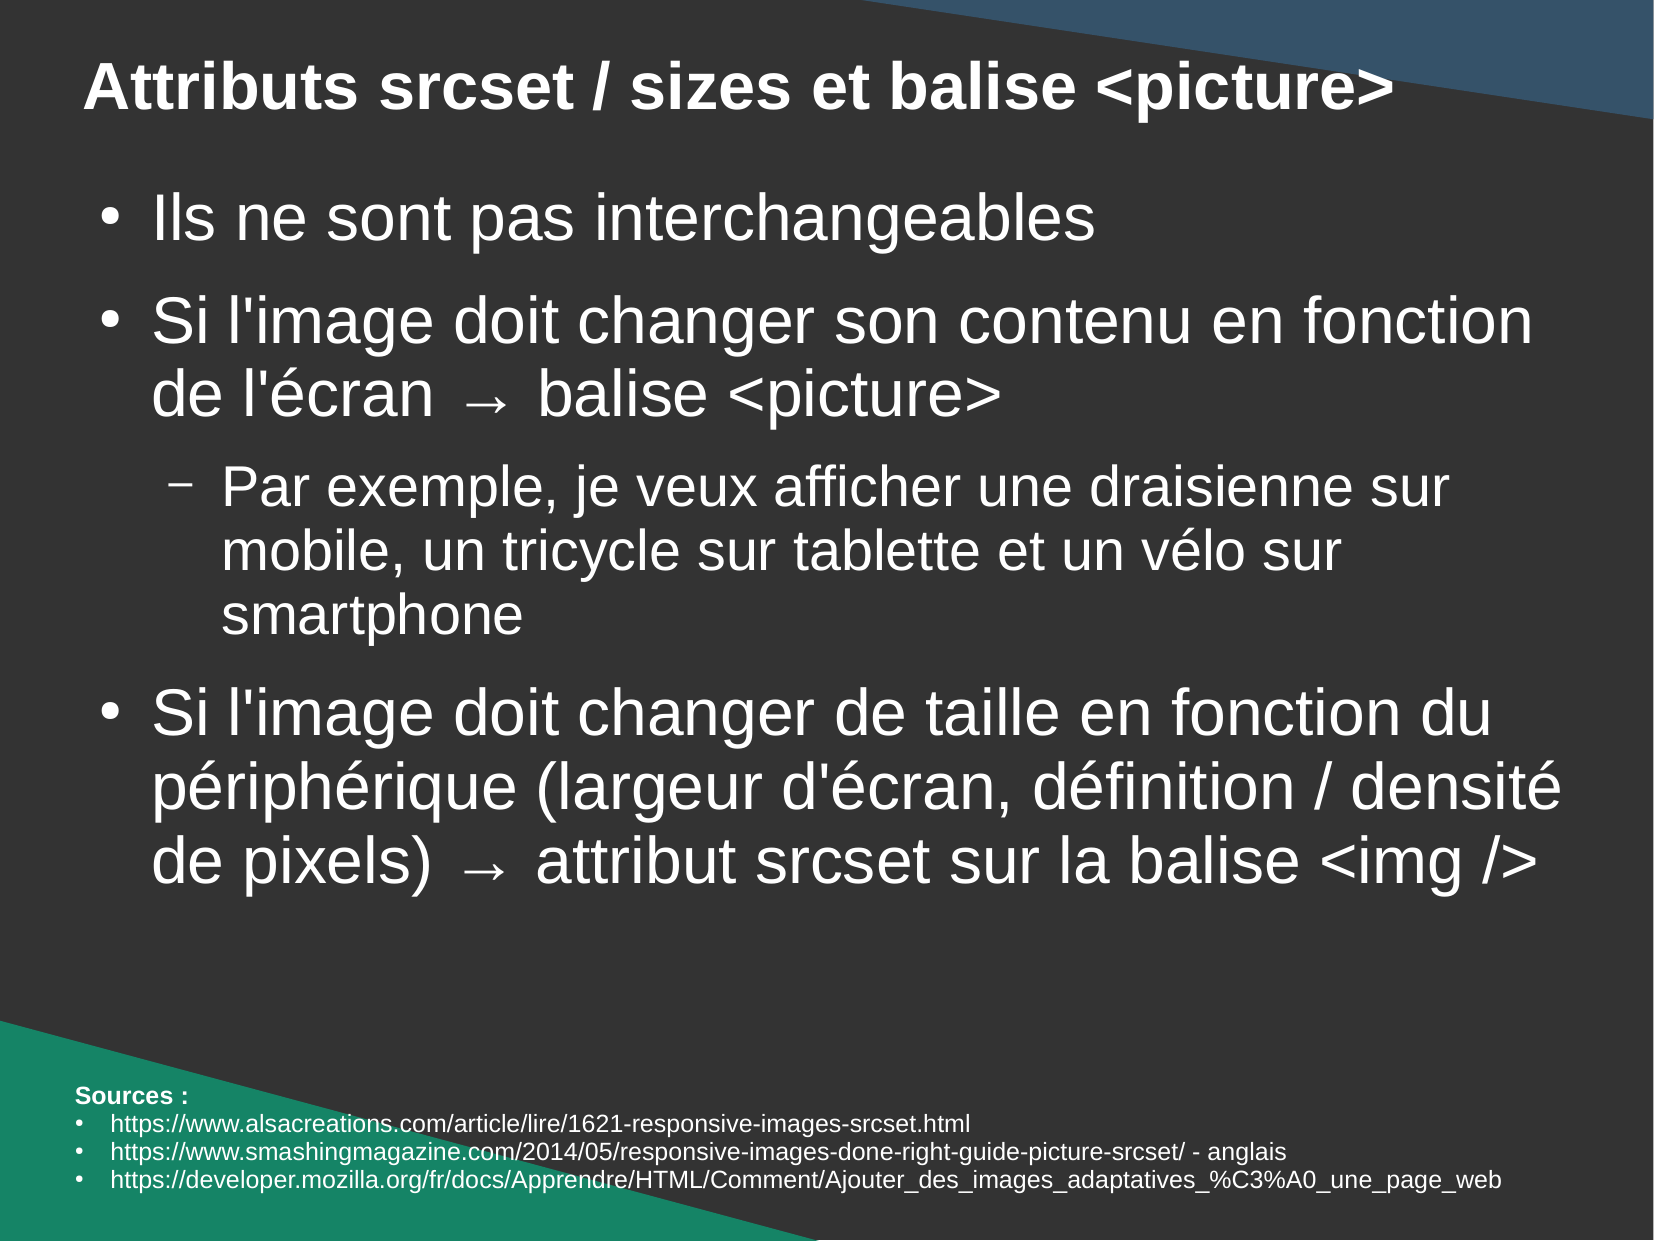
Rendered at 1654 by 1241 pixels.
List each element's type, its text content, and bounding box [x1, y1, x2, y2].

text_box Sources : https://www.alsacreations.com/article/lire/1621-responsive-images-srcset.html https://www.smashingmagazine.com/2014/05/responsive-images-done-right-guide-picture-srcset/ - anglais https://developer.mozilla.org/fr/docs/Apprendre/HTML/Comment/Ajouter_des_images_adaptatives_%C3%A0_une_page_web [60, 1074, 1546, 1241]
text_box [0, 1020, 199, 1241]
list Ils ne sont pas interchangeables Si l'image doit changer son contenu en fonction de l'écran → balise <picture> Par exemple, je veux afficher une draisienne sur mobile, un tricycle sur tablette et un vélo sur smartphone Si l'image doit changer de taille en fonction du périphérique (largeur d'écran, définition / densité de pixels) → attribut srcset sur la balise <img /> [80, 180, 1605, 898]
title Attributs srcset / sizes et balise <picture> [82, 49, 1571, 162]
text_box [861, 0, 1654, 120]
